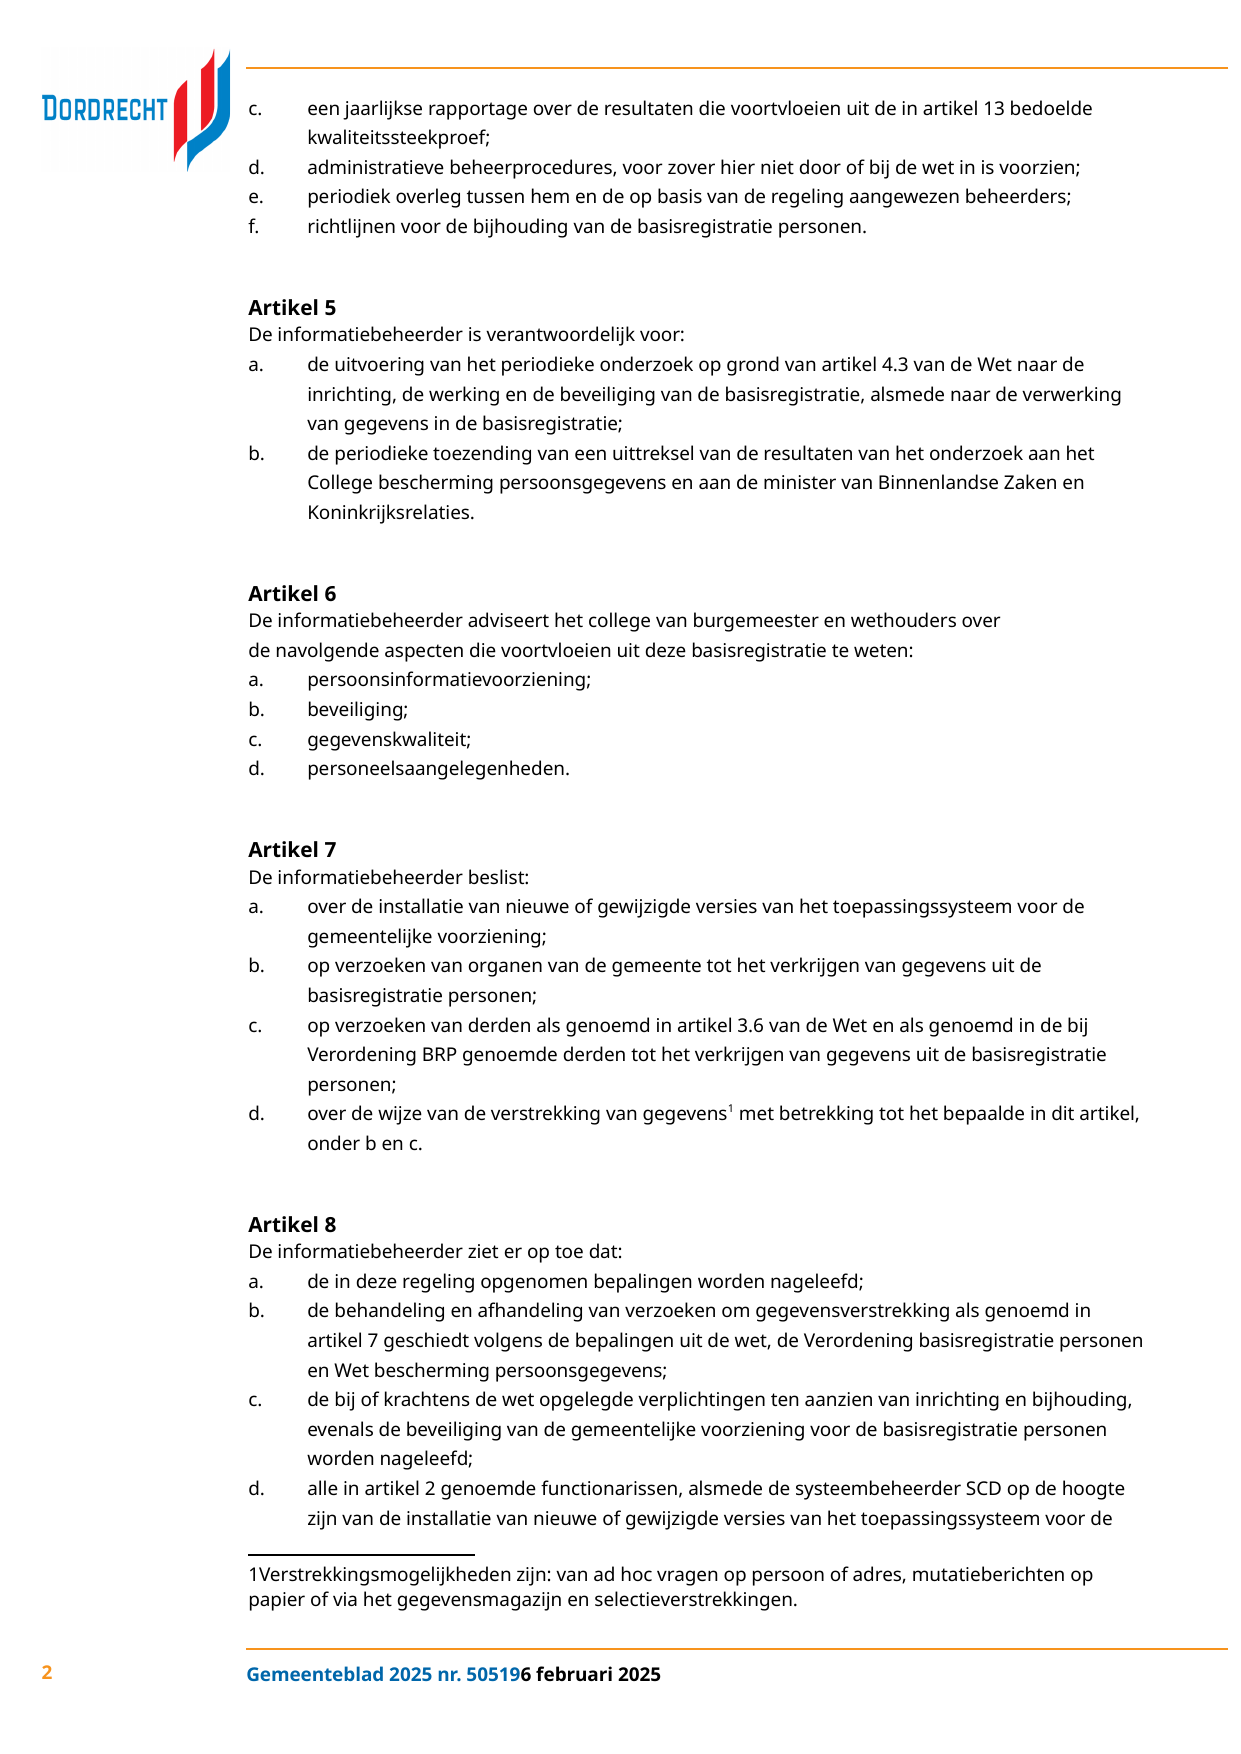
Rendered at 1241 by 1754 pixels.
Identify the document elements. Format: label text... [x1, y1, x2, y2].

text De informatiebeheerder is verantwoordelijk voor: [248, 322, 1152, 347]
text De informatiebeheerder ziet er op toe dat: [248, 1238, 1152, 1264]
text de navolgende aspecten die voortvloeien uit deze basisregistratie te weten: [248, 637, 1152, 663]
list over de installatie van nieuwe of gewijzigde versies van het toepassingssysteem voor de gemeentelijke voorziening; [248, 893, 1152, 949]
list een jaarlijkse rapportage over de resultaten die voortvloeien uit de in artikel 13 bedoelde kwaliteitssteekproef; [248, 95, 1152, 150]
text De informatiebeheerder adviseert het college van burgemeester en wethouders over [248, 607, 1152, 633]
list richtlijnen voor de bijhouding van de basisregistratie personen. [248, 213, 1152, 239]
list administratieve beheerprocedures, voor zover hier niet door of bij de wet in is voorzien; [248, 154, 1152, 180]
list de periodieke toezending van een uittreksel van de resultaten van het onderzoek aan het College bescherming persoonsgegevens en aan de minister van Binnenlandse Zaken en Koninkrijksrelaties. [248, 440, 1152, 525]
list persoonsinformatievoorziening; [248, 667, 1152, 692]
list de bij of krachtens de wet opgelegde verplichtingen ten aanzien van inrichting en bijhouding, evenals de beveiliging van de gemeentelijke voorziening voor de basisregistratie personen worden nageleefd; [248, 1386, 1152, 1471]
list over de wijze van de verstrekking van gegevens met betrekking tot het bepaalde in dit artikel, onder b en c. [248, 1101, 1152, 1156]
text Artikel 6 [248, 579, 1152, 607]
list de uitvoering van het periodieke onderzoek op grond van artikel 4.3 van de Wet naar de inrichting, de werking en de beveiliging van de basisregistratie, alsmede naar de verwerking van gegevens in de basisregistratie; [248, 351, 1152, 436]
list personeelsaangelegenheden. [248, 755, 1152, 781]
text Artikel 5 [248, 293, 1152, 322]
text Artikel 8 [248, 1210, 1152, 1238]
list alle in artikel 2 genoemde functionarissen, alsmede de systeembeheerder SCD op de hoogte zijn van de installatie van nieuwe of gewijzigde versies van het toepassingssysteem voor de [248, 1475, 1152, 1531]
list op verzoeken van derden als genoemd in artikel 3.6 van de Wet en als genoemd in de bij Verordening BRP genoemde derden tot het verkrijgen van gegevens uit de basisregistratie personen; [248, 1012, 1152, 1097]
list beveiliging; [248, 696, 1152, 722]
list gegevenskwaliteit; [248, 726, 1152, 752]
list op verzoeken van organen van de gemeente tot het verkrijgen van gegevens uit de basisregistratie personen; [248, 953, 1152, 1008]
text De informatiebeheerder beslist: [248, 864, 1152, 889]
text Artikel 7 [248, 835, 1152, 864]
list de behandeling en afhandeling van verzoeken om gegevensverstrekking als genoemd in artikel 7 geschiedt volgens de bepalingen uit de wet, de Verordening basisregistratie personen en Wet bescherming persoonsgegevens; [248, 1298, 1152, 1383]
picture [41, 47, 231, 172]
list periodiek overleg tussen hem en de op basis van de regeling aangewezen beheerders; [248, 183, 1152, 209]
list Verstrekkingsmogelijkheden zijn: van ad hoc vragen op persoon of adres, mutatieberichten op papier of via het gegevensmagazijn en selectieverstrekkingen. [248, 1561, 1152, 1612]
list de in deze regeling opgenomen bepalingen worden nageleefd; [248, 1268, 1152, 1294]
